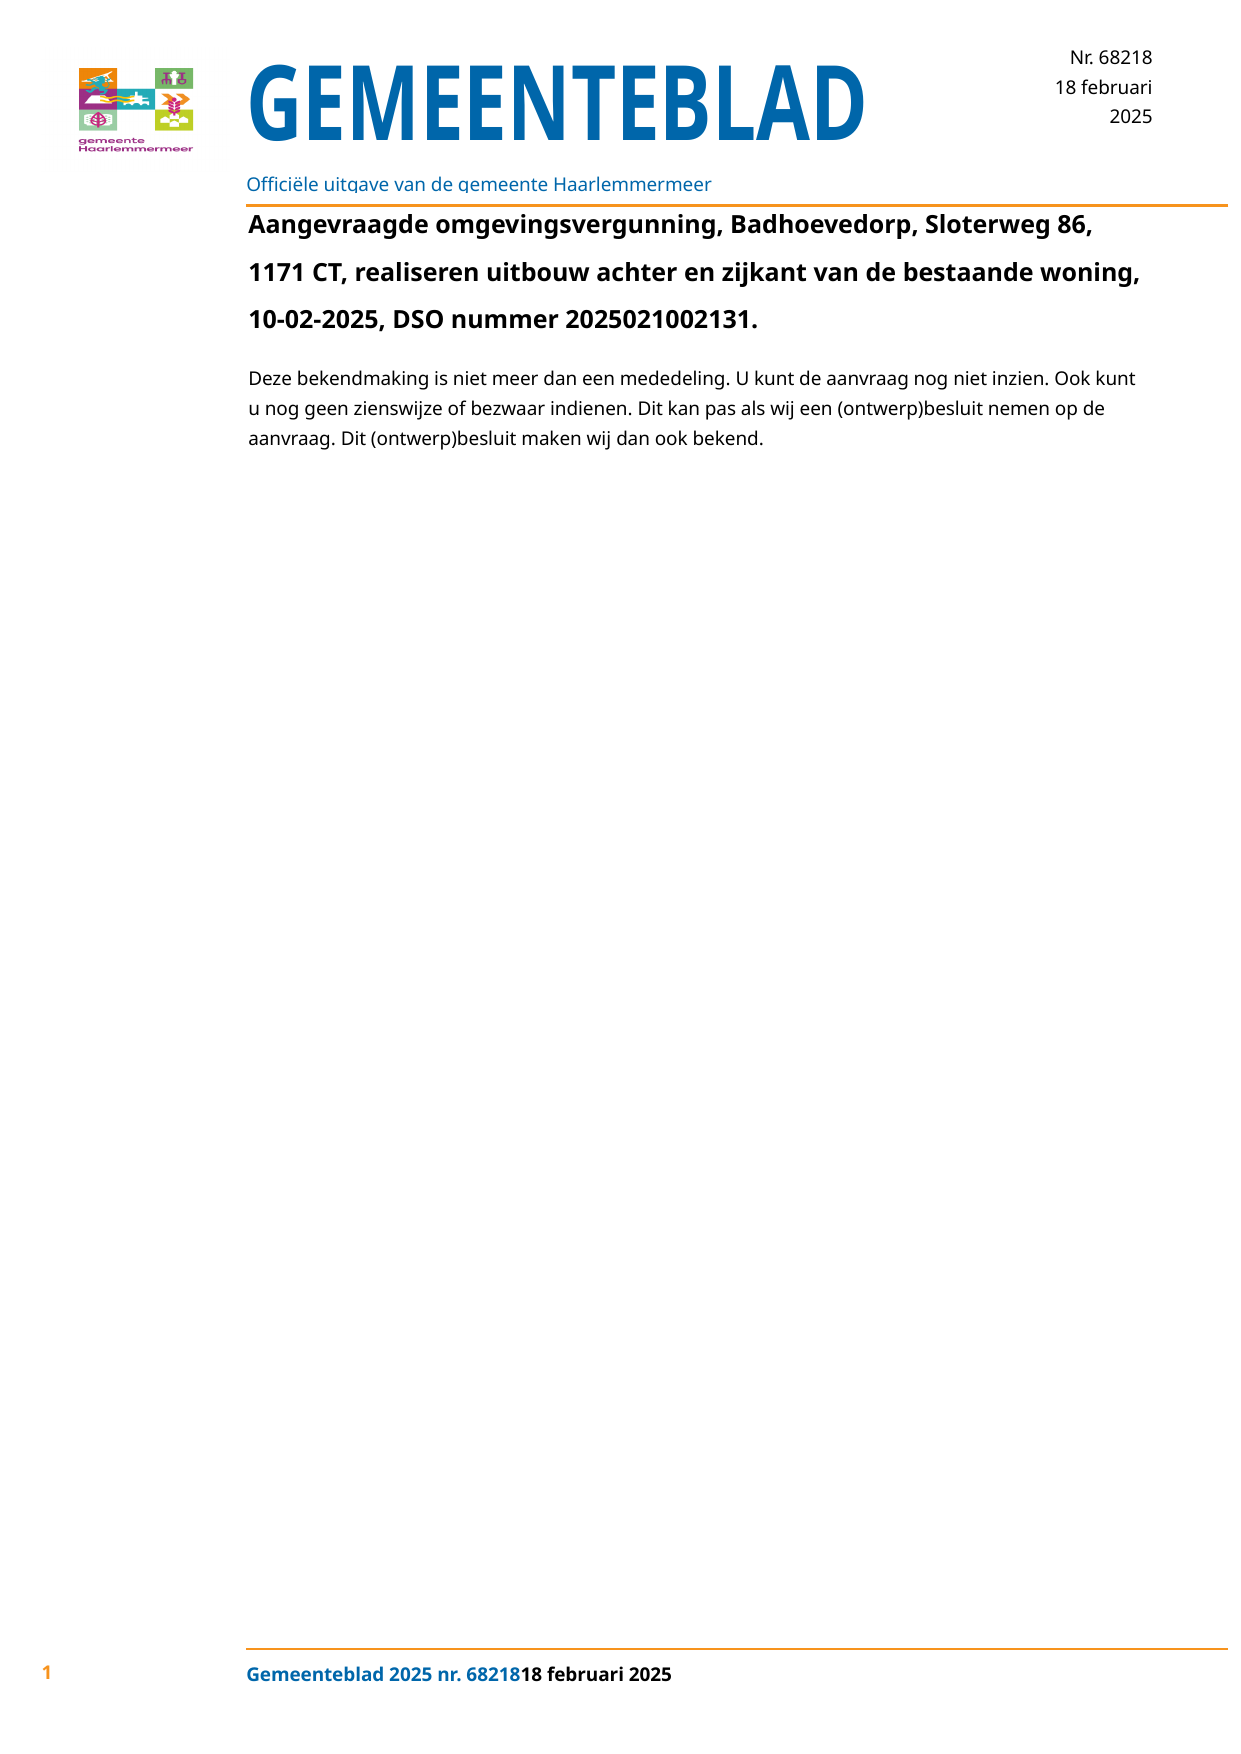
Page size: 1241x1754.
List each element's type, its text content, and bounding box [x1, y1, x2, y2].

picture [41, 47, 231, 172]
text Deze bekendmaking is niet meer dan een mededeling. U kunt de aanvraag nog niet inzien. Ook kunt u nog geen zienswijze of bezwaar indienen. Dit kan pas als wij een (ontwerp)besluit nemen op de aanvraag. Dit (ontwerp)besluit maken wij dan ook bekend. [248, 366, 1152, 450]
text Aangevraagde omgevingsvergunning, Badhoevedorp, Sloterweg 86, 1171 CT, realiseren uitbouw achter en zijkant van de bestaande woning, 10-02-2025, DSO nummer 2025021002131. [248, 207, 1152, 336]
